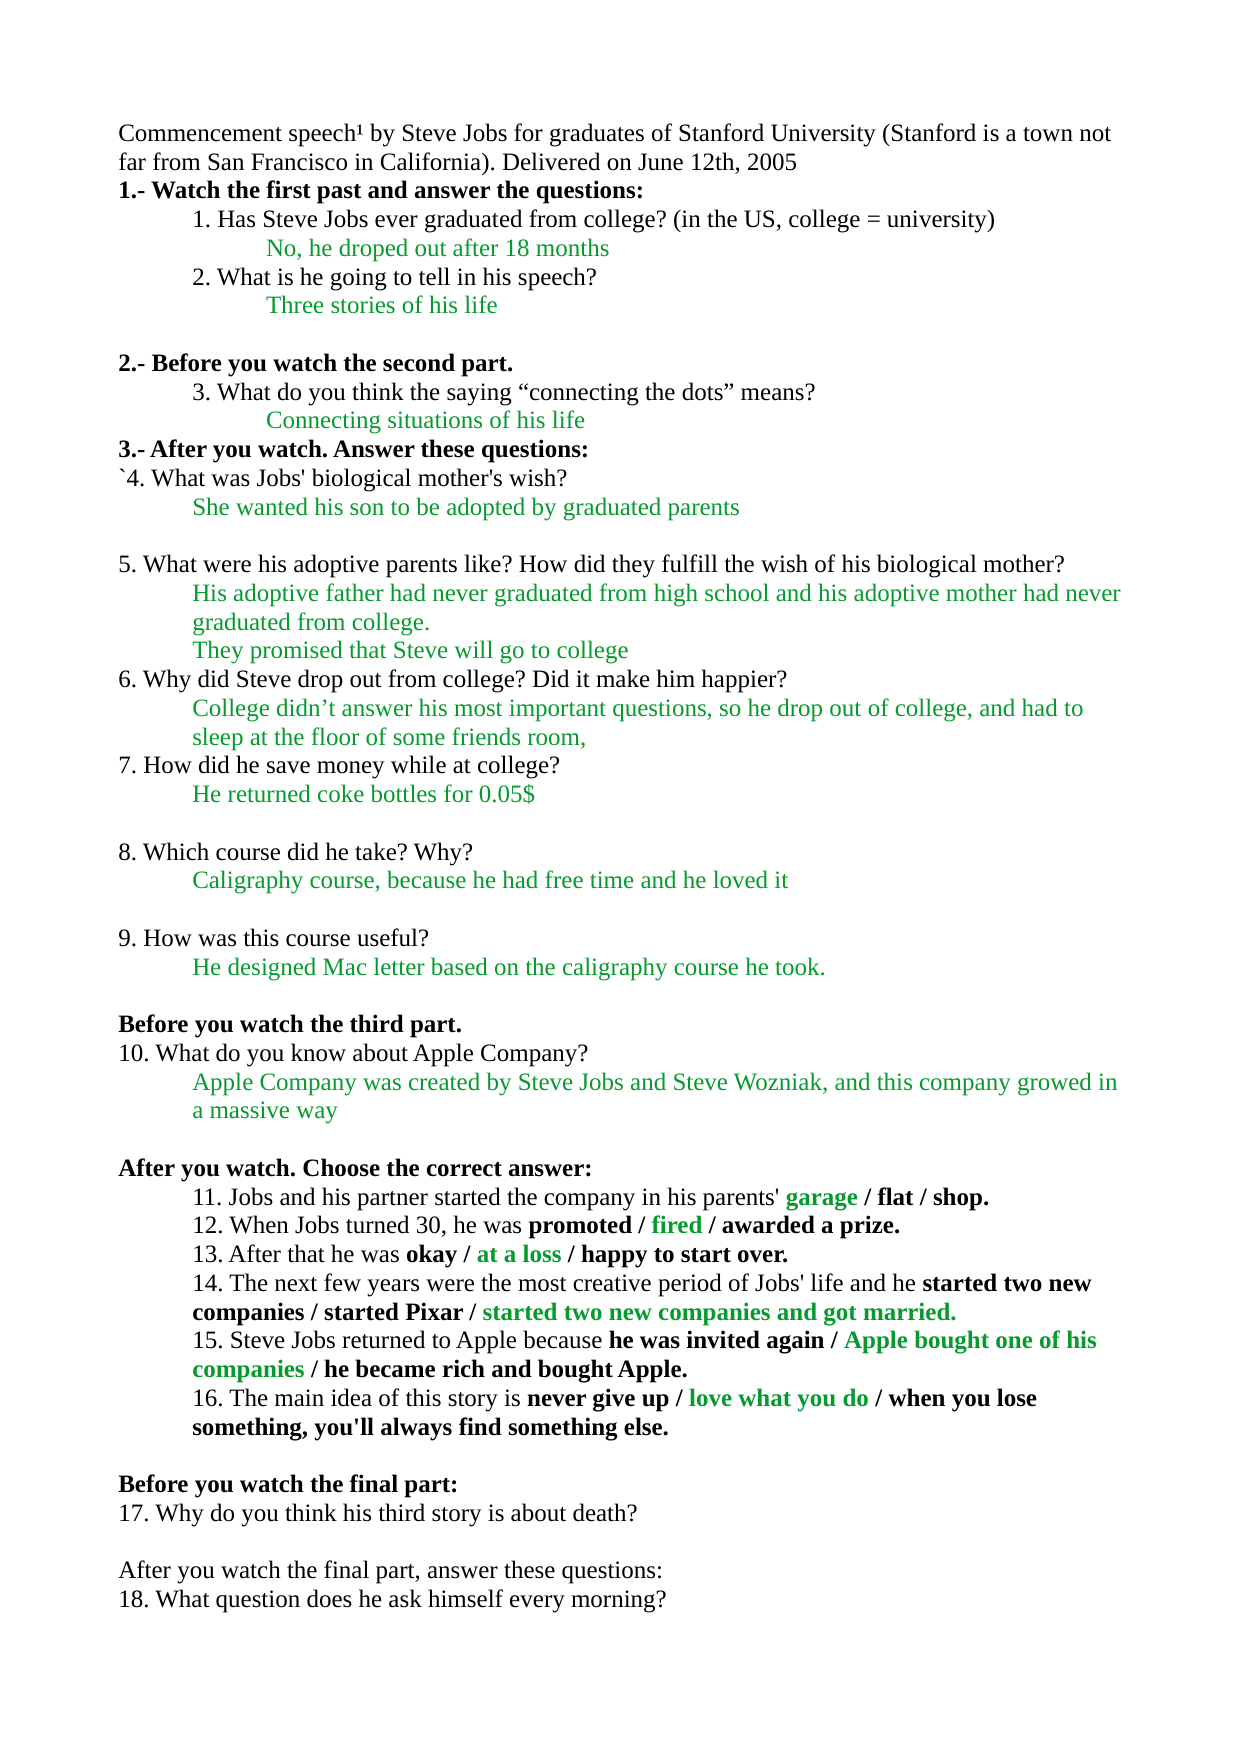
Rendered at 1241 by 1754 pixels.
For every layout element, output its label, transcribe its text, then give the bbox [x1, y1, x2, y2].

text `4. What was Jobs' biological mother's wish? [118, 463, 1122, 492]
text After you watch the final part, answer these questions: [118, 1556, 1122, 1584]
text 8. Which course did he take? Why? [118, 837, 1122, 866]
text 16. The main idea of this story is never give up / love what you do / when you lose something, you'll always find something else. [118, 1383, 1122, 1441]
text He designed Mac letter based on the caligraphy course he took. [118, 952, 1122, 981]
text She wanted his son to be adopted by graduated parents [118, 492, 1122, 521]
text 2.- Before you watch the second part. [118, 348, 1122, 377]
text 7. How did he save money while at college? [118, 751, 1122, 779]
text companies / he became rich and bought Apple. [118, 1354, 1122, 1383]
text 18. What question does he ask himself every morning? [118, 1584, 1122, 1613]
text Before you watch the third part. [118, 1009, 1122, 1038]
text 13. After that he was okay / at a loss / happy to start over. [118, 1239, 1122, 1268]
text Before you watch the final part: [118, 1469, 1122, 1498]
text 6. Why did Steve drop out from college? Did it make him happier? [118, 664, 1122, 693]
text 5. What were his adoptive parents like? How did they fulfill the wish of his biological mother? [118, 549, 1122, 578]
text 11. Jobs and his partner started the company in his parents' garage / flat / shop. [118, 1182, 1122, 1211]
text 3. What do you think the saying “connecting the dots” means? [118, 377, 1122, 406]
text companies / started Pixar / started two new companies and got married. [118, 1297, 1122, 1326]
text 9. How was this course useful? [118, 923, 1122, 952]
text 2. What is he going to tell in his speech? [118, 262, 1122, 291]
text 12. When Jobs turned 30, he was promoted / fired / awarded a prize. [118, 1211, 1122, 1239]
text 15. Steve Jobs returned to Apple because he was invited again / Apple bought one of his [118, 1326, 1122, 1354]
text Commencement speech¹ by Steve Jobs for graduates of Stanford University (Stanford is a town not far from San Francisco in California). Delivered on June 12th, 2005 [118, 118, 1122, 176]
text Connecting situations of his life [118, 406, 1122, 434]
text 1.- Watch the first past and answer the questions: [118, 176, 1122, 204]
text They promised that Steve will go to college [118, 636, 1122, 664]
text 17. Why do you think his third story is about death? [118, 1498, 1122, 1527]
text 3.- After you watch. Answer these questions: [118, 434, 1122, 463]
text Three stories of his life [118, 291, 1122, 319]
text College didn’t answer his most important questions, so he drop out of college, and had to sleep at the floor of some friends room, [118, 693, 1122, 751]
text He returned coke bottles for 0.05$ [118, 779, 1122, 808]
text 10. What do you know about Apple Company? [118, 1038, 1122, 1067]
text 14. The next few years were the most creative period of Jobs' life and he started two new [118, 1268, 1122, 1297]
text Apple Company was created by Steve Jobs and Steve Wozniak, and this company growed in a massive way [118, 1067, 1122, 1124]
text After you watch. Choose the correct answer: [118, 1153, 1122, 1182]
text No, he droped out after 18 months [118, 233, 1122, 262]
text His adoptive father had never graduated from high school and his adoptive mother had never graduated from college. [118, 578, 1122, 636]
text 1. Has Steve Jobs ever graduated from college? (in the US, college = university) [118, 204, 1122, 233]
text Caligraphy course, because he had free time and he loved it [118, 866, 1122, 894]
